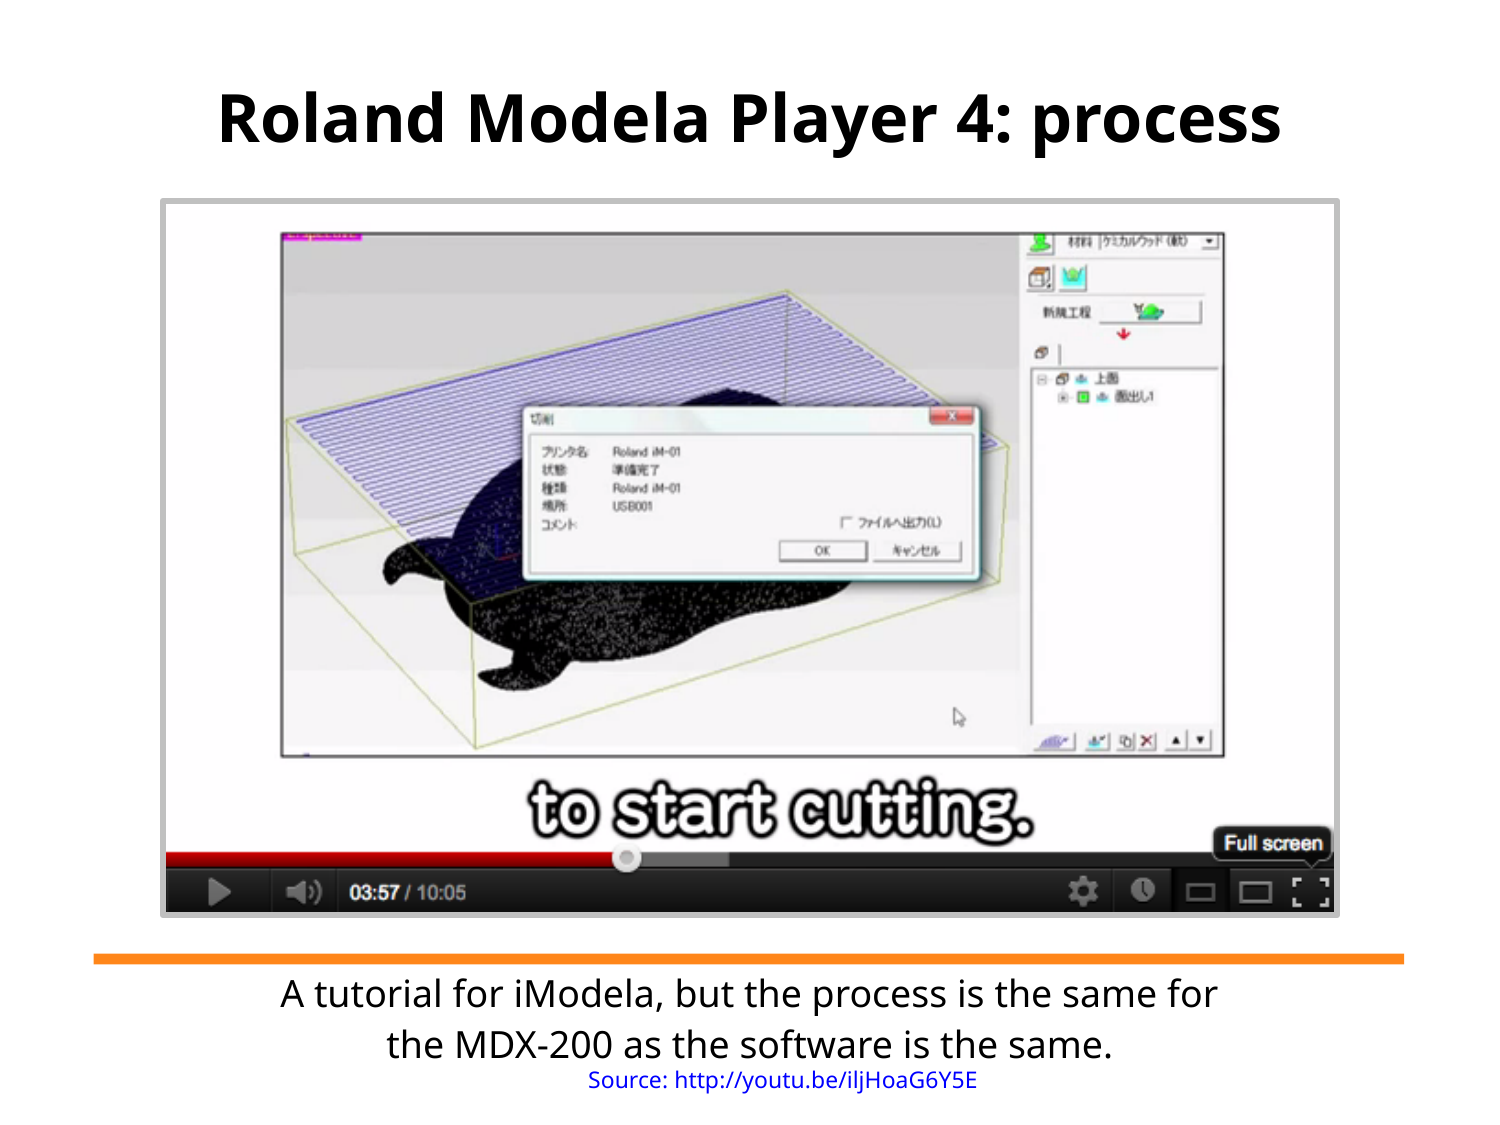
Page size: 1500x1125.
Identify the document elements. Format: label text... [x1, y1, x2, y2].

picture [0, 0, 1500, 1125]
title Roland Modela Player 4: process [75, 44, 1426, 188]
text_box A tutorial for iModela, but the process is the same for the MDX-200 as the software is the same. [247, 960, 1253, 1064]
text_box Source: http://youtu.be/iljHoaG6Y5E [573, 1064, 927, 1097]
